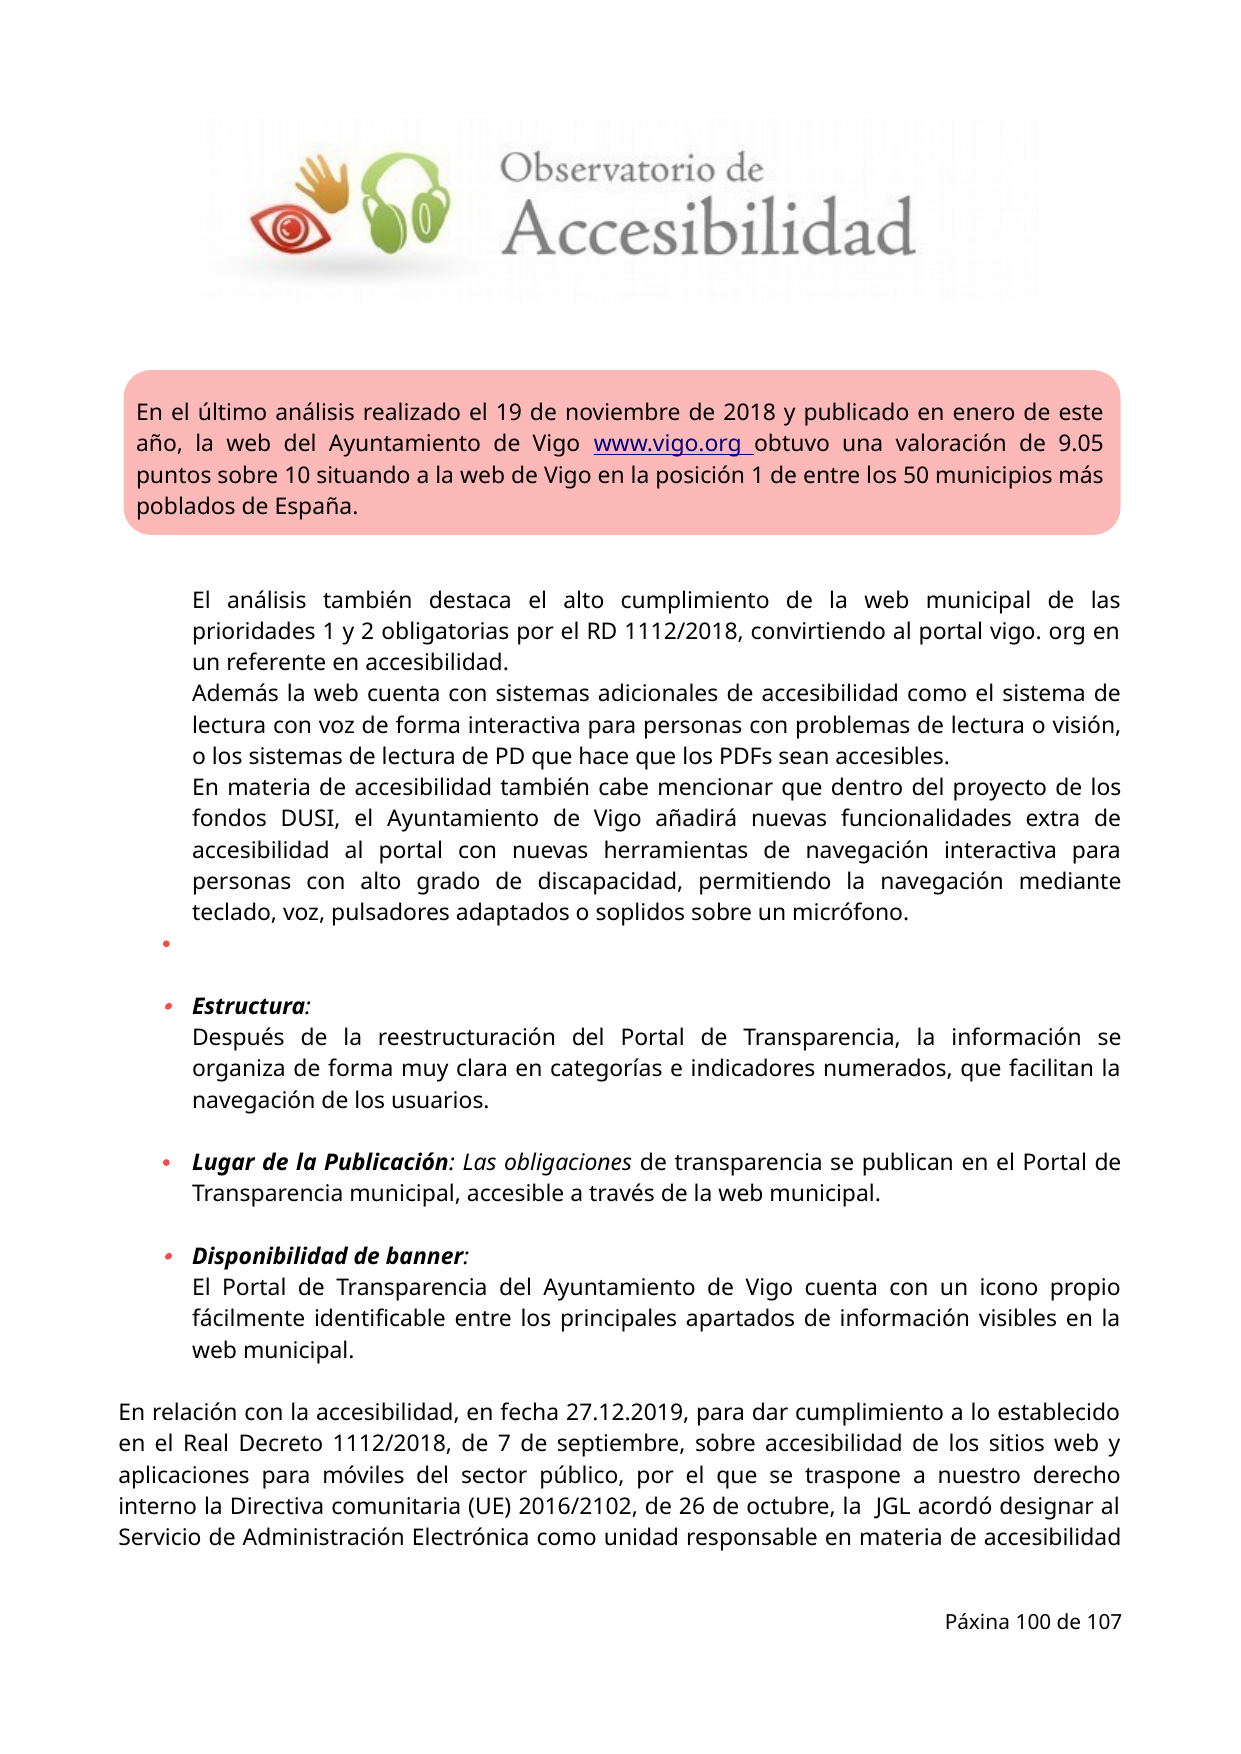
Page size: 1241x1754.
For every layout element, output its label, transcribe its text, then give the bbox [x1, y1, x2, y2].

list En materia de accesibilidad también cabe mencionar que dentro del proyecto de los fondos DUSI, el Ayuntamiento de Vigo añadirá nuevas funcionalidades extra de accesibilidad al portal con nuevas herramientas de navegación interactiva para personas con alto grado de discapacidad, permitiendo la navegación mediante teclado, voz, pulsadores adaptados o soplidos sobre un micrófono. [162, 771, 1122, 927]
list Después de la reestructuración del Portal de Transparencia, la información se organiza de forma muy clara en categorías e indicadores numerados, que facilitan la navegación de los usuarios. [162, 1021, 1122, 1115]
list Estructura: [162, 990, 1122, 1021]
list El Portal de Transparencia del Ayuntamiento de Vigo cuenta con un icono propio fácilmente identificable entre los principales apartados de información visibles en la web municipal. [162, 1271, 1122, 1365]
list El análisis también destaca el alto cumplimiento de la web municipal de las prioridades 1 y 2 obligatorias por el RD 1112/2018, convirtiendo al portal vigo. org en un referente en accesibilidad. [162, 583, 1122, 677]
list Además la web cuenta con sistemas adicionales de accesibilidad como el sistema de lectura con voz de forma interactiva para personas con problemas de lectura o visión, o los sistemas de lectura de PD que hace que los PDFs sean accesibles. [162, 677, 1122, 771]
list Disponibilidad de banner: [162, 1240, 1122, 1271]
list Lugar de la Publicación: Las obligaciones de transparencia se publican en el Portal de Transparencia municipal, accesible a través de la web municipal. [162, 1146, 1122, 1208]
picture [199, 118, 1041, 303]
